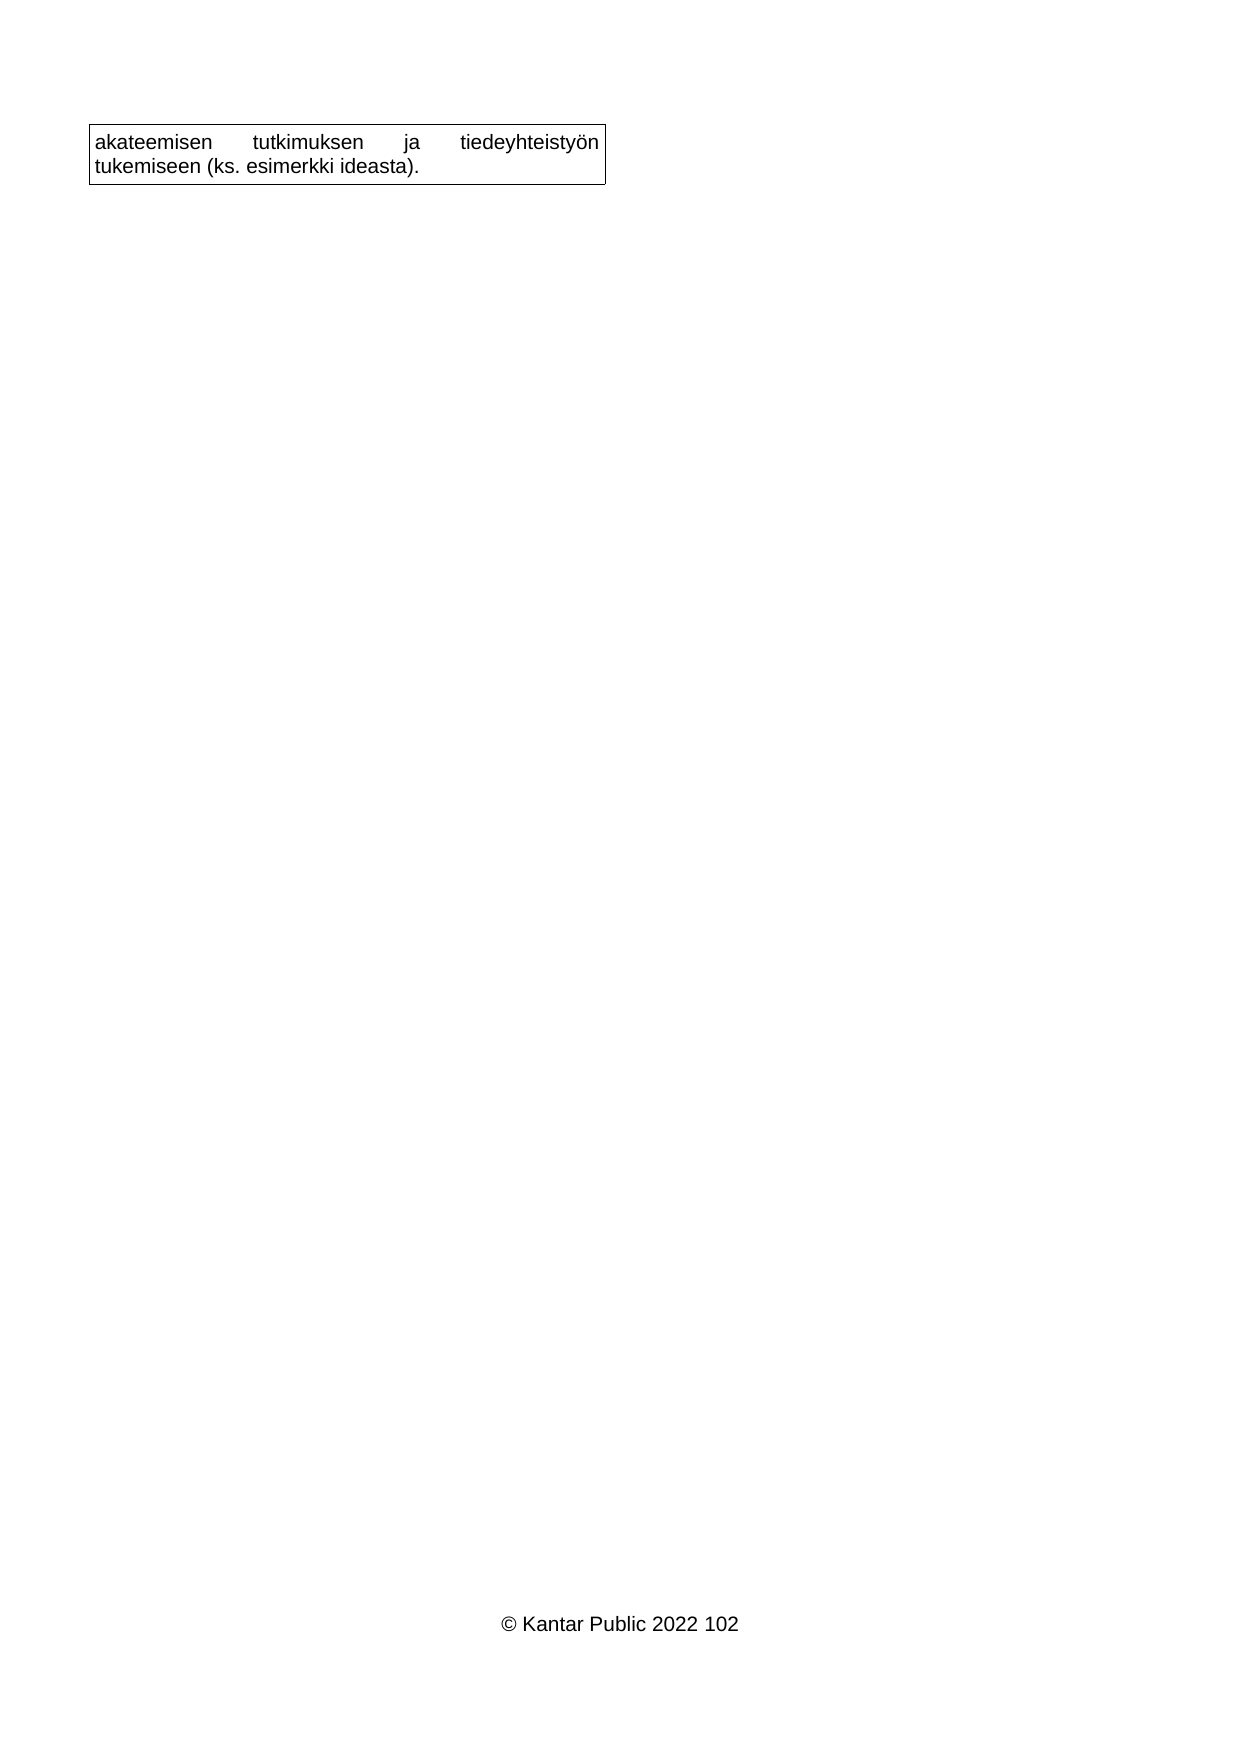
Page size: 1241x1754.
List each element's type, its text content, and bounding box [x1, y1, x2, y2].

text akateemisen tutkimuksen ja tiedeyhteistyön tukemiseen (ks. esimerkki ideasta). [90, 125, 605, 184]
